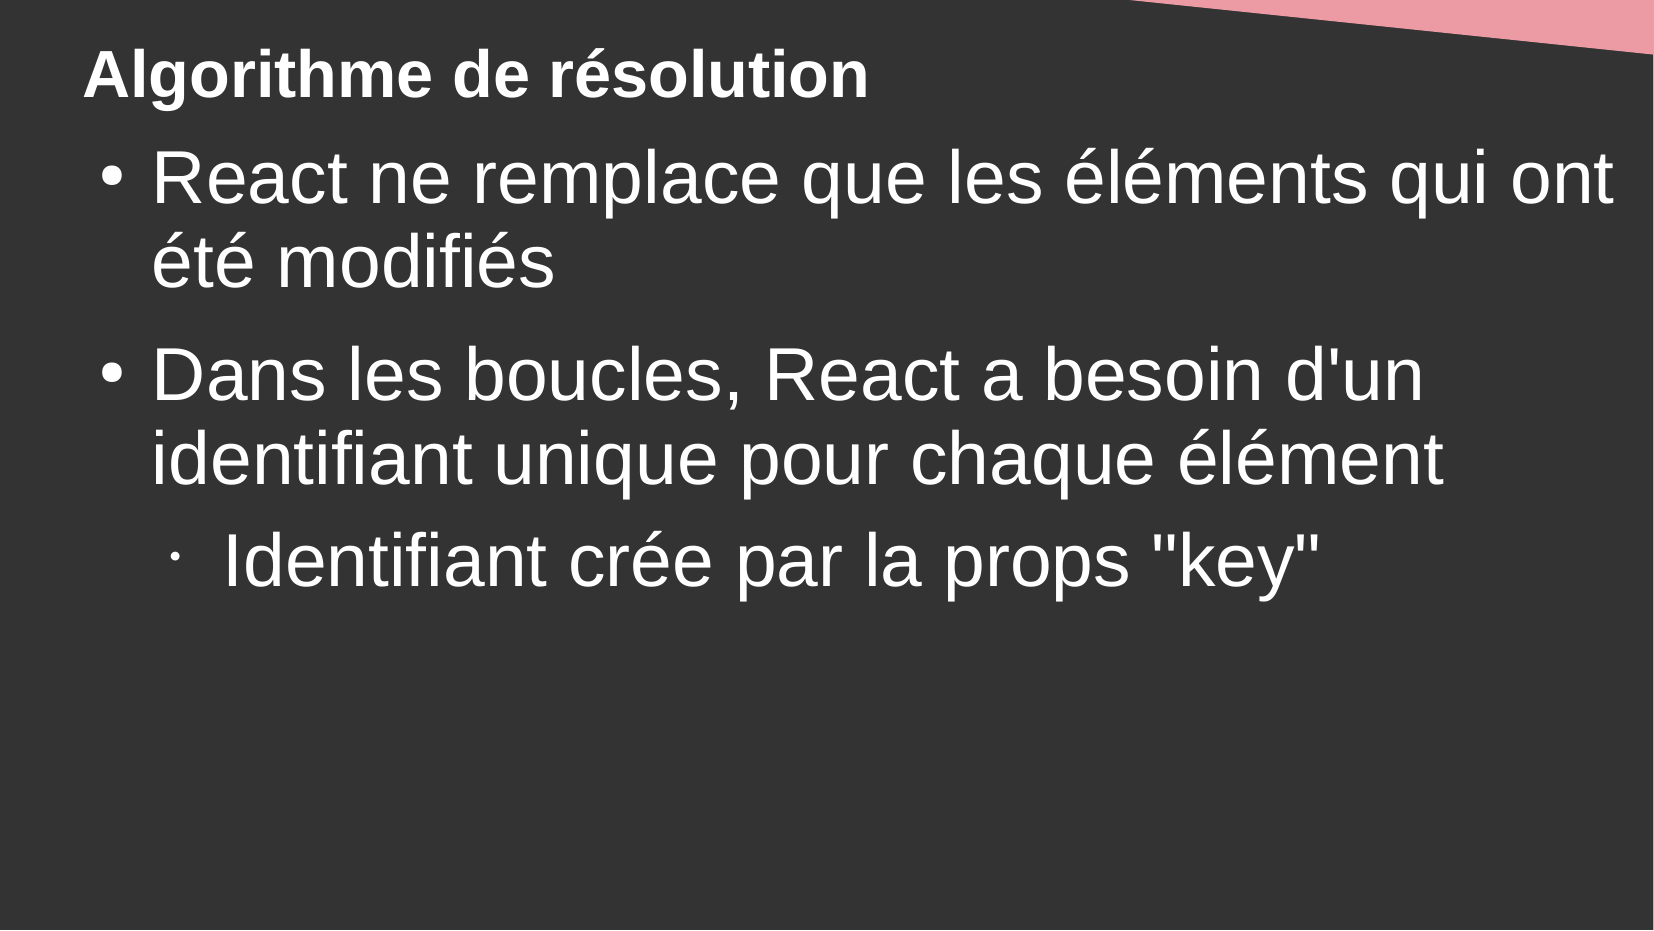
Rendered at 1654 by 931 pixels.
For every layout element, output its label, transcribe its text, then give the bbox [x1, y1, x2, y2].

text_box [1129, 0, 1654, 55]
title Algorithme de résolution [82, 37, 1571, 114]
list React ne remplace que les éléments qui ont été modifiés Dans les boucles, React a besoin d'un identifiant unique pour chaque élément Identifiant crée par la props "key" [80, 135, 1619, 697]
